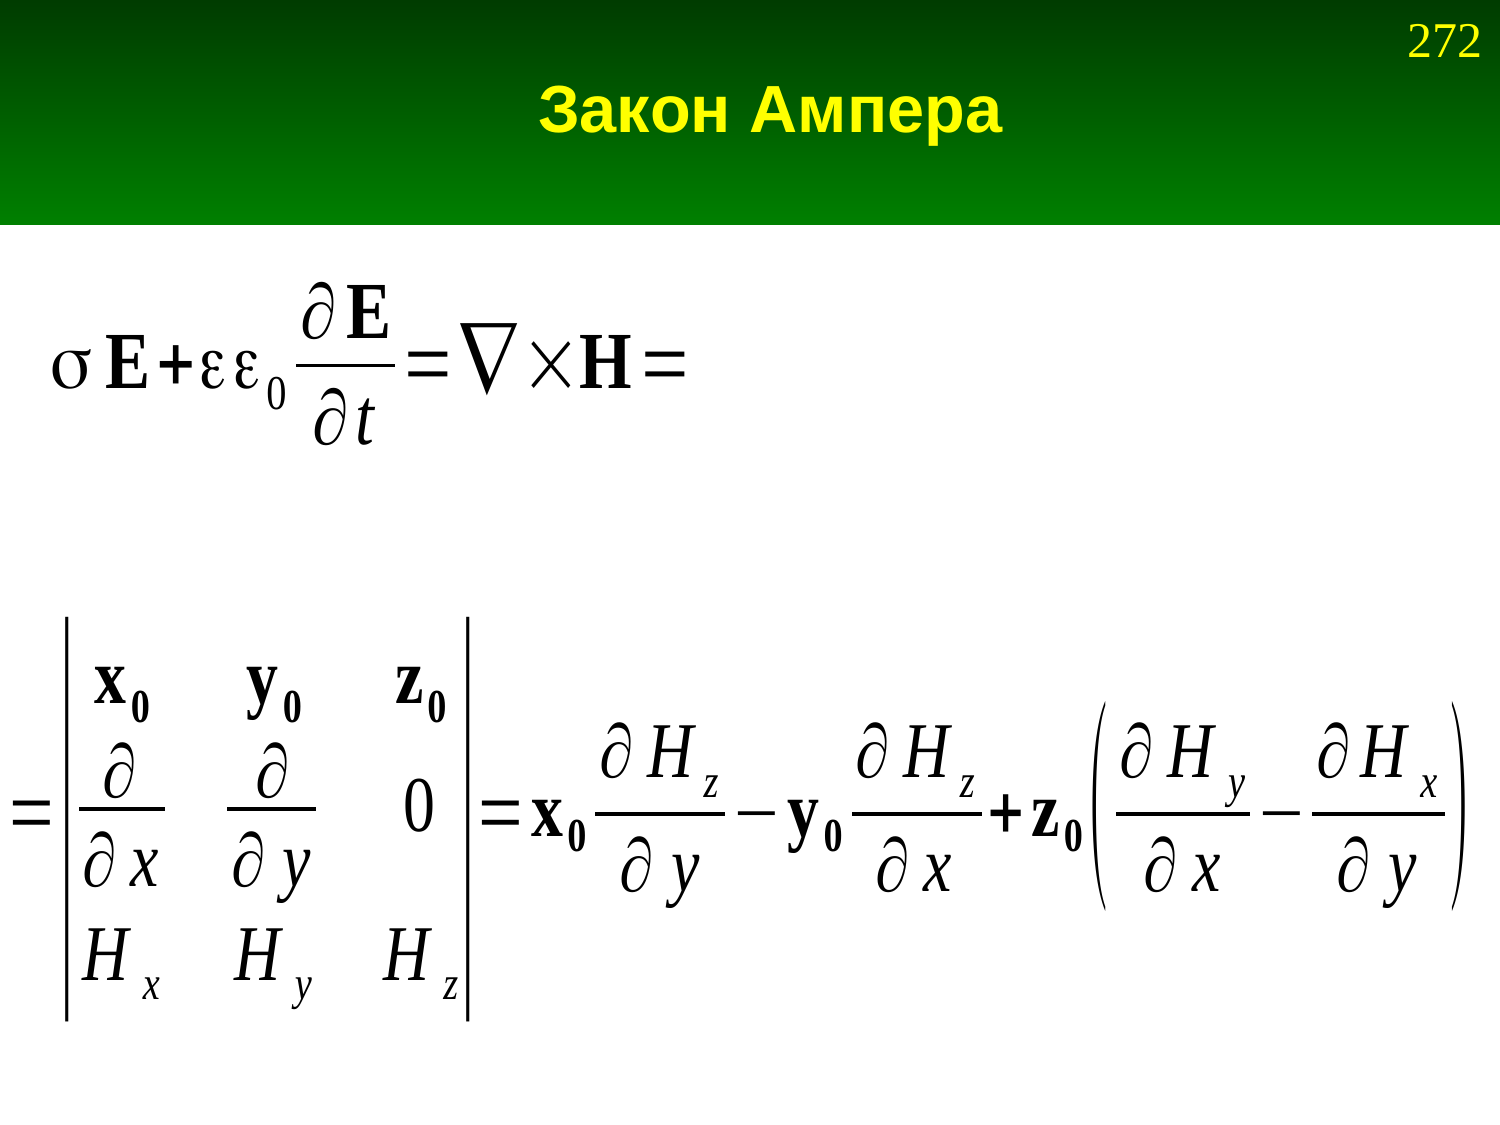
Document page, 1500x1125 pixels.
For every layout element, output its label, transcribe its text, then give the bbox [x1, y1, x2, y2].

chart [0, 614, 1487, 1028]
chart [33, 267, 709, 461]
title Закон Ампера [100, 2, 1441, 209]
